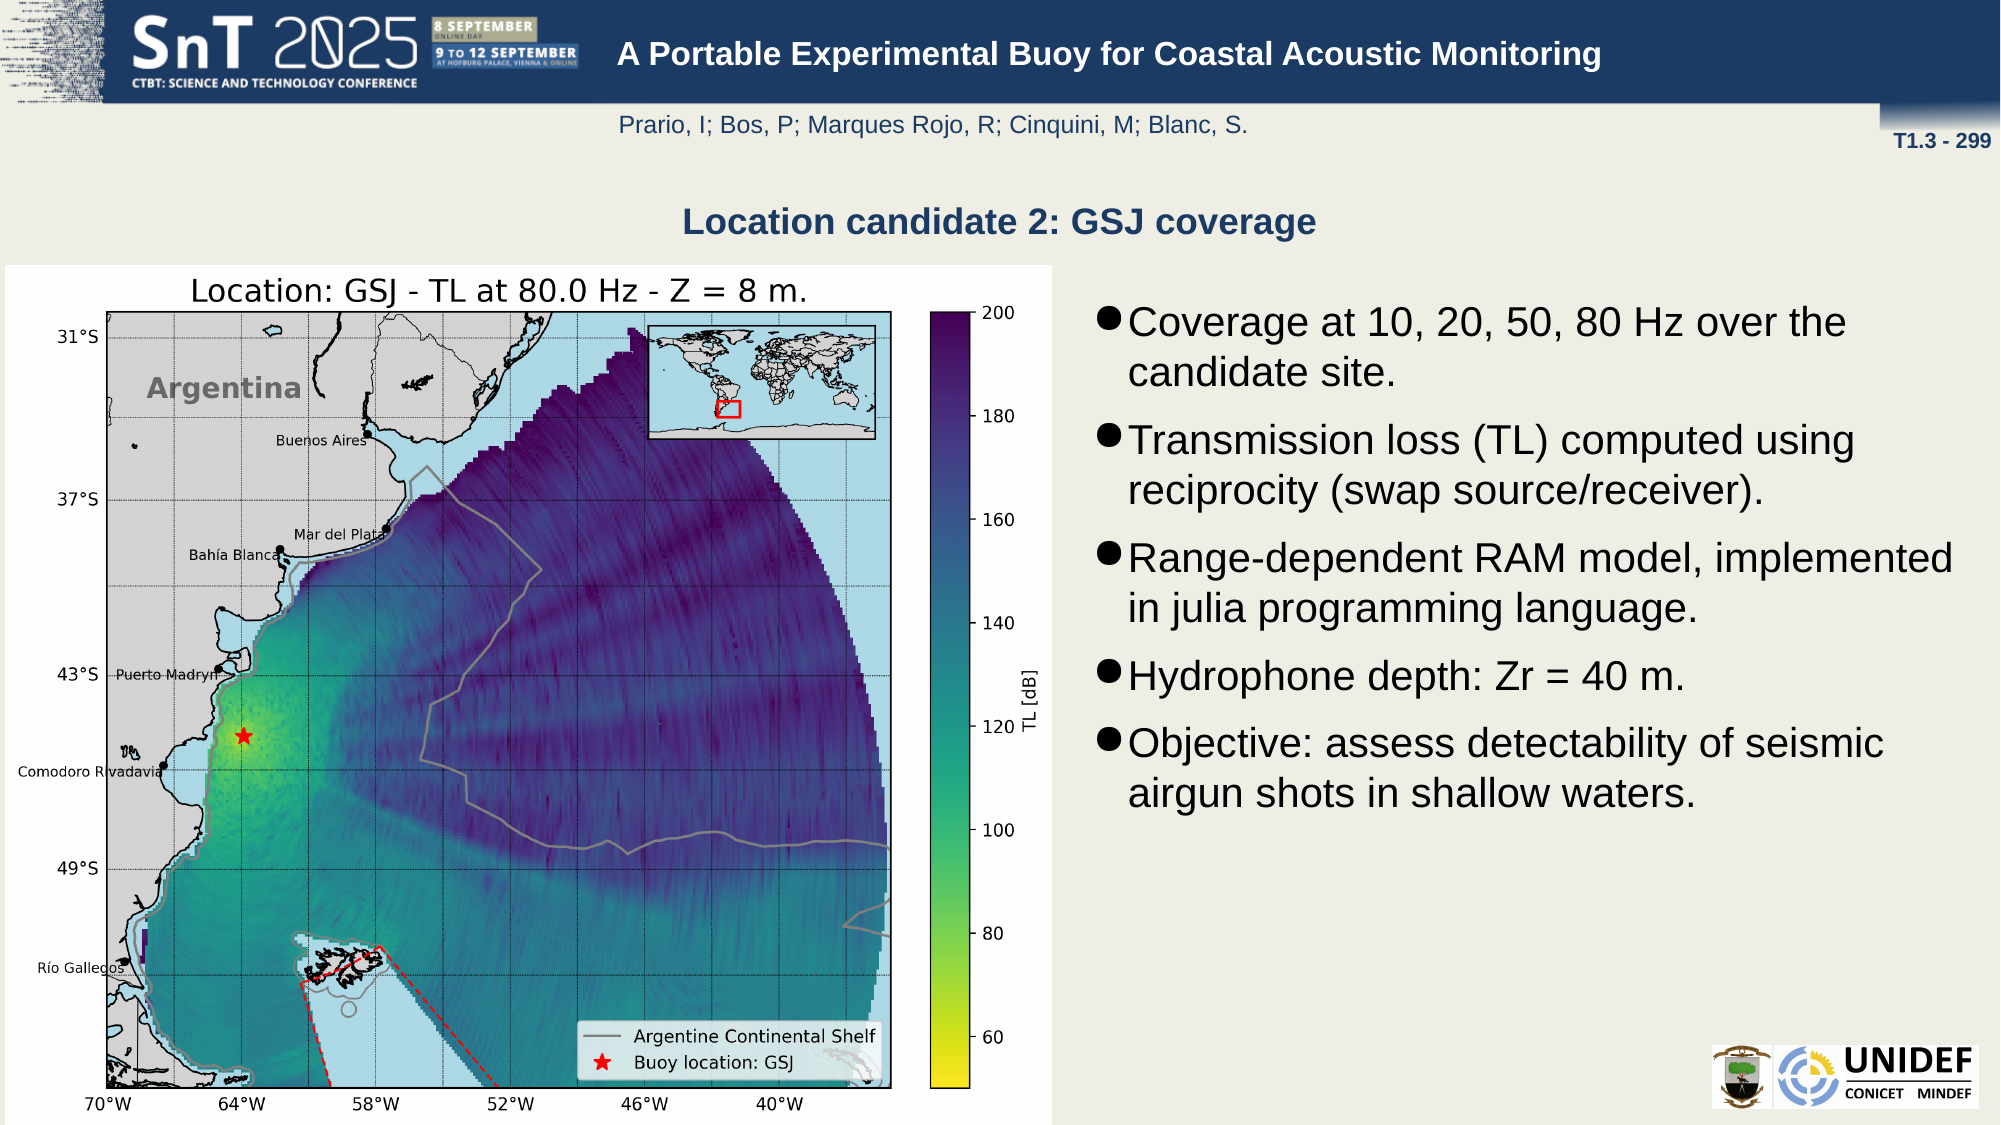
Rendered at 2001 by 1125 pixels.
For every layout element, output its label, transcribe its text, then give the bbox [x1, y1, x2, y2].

text_box Coverage at 10, 20, 50, 80 Hz over the candidate site. Transmission loss (TL) computed using reciprocity (swap source/receiver). Range-dependent RAM model, implemented in julia programming language. Hydrophone depth: Zr = 40 m. Objective: assess detectability of seismic airgun shots in shallow waters. [1092, 295, 1983, 917]
text_box Prario, I; Bos, P; Marques Rojo, R; Cinquini, M; Blanc, S. [618, 108, 1869, 170]
text_box Location candidate 2: GSJ coverage [26, 195, 1974, 250]
text_box A Portable Experimental Buoy for Coastal Acoustic Monitoring [616, 11, 1869, 93]
picture [0, 0, 2001, 1125]
text_box T1.3 - 299 [1884, 0, 2000, 154]
